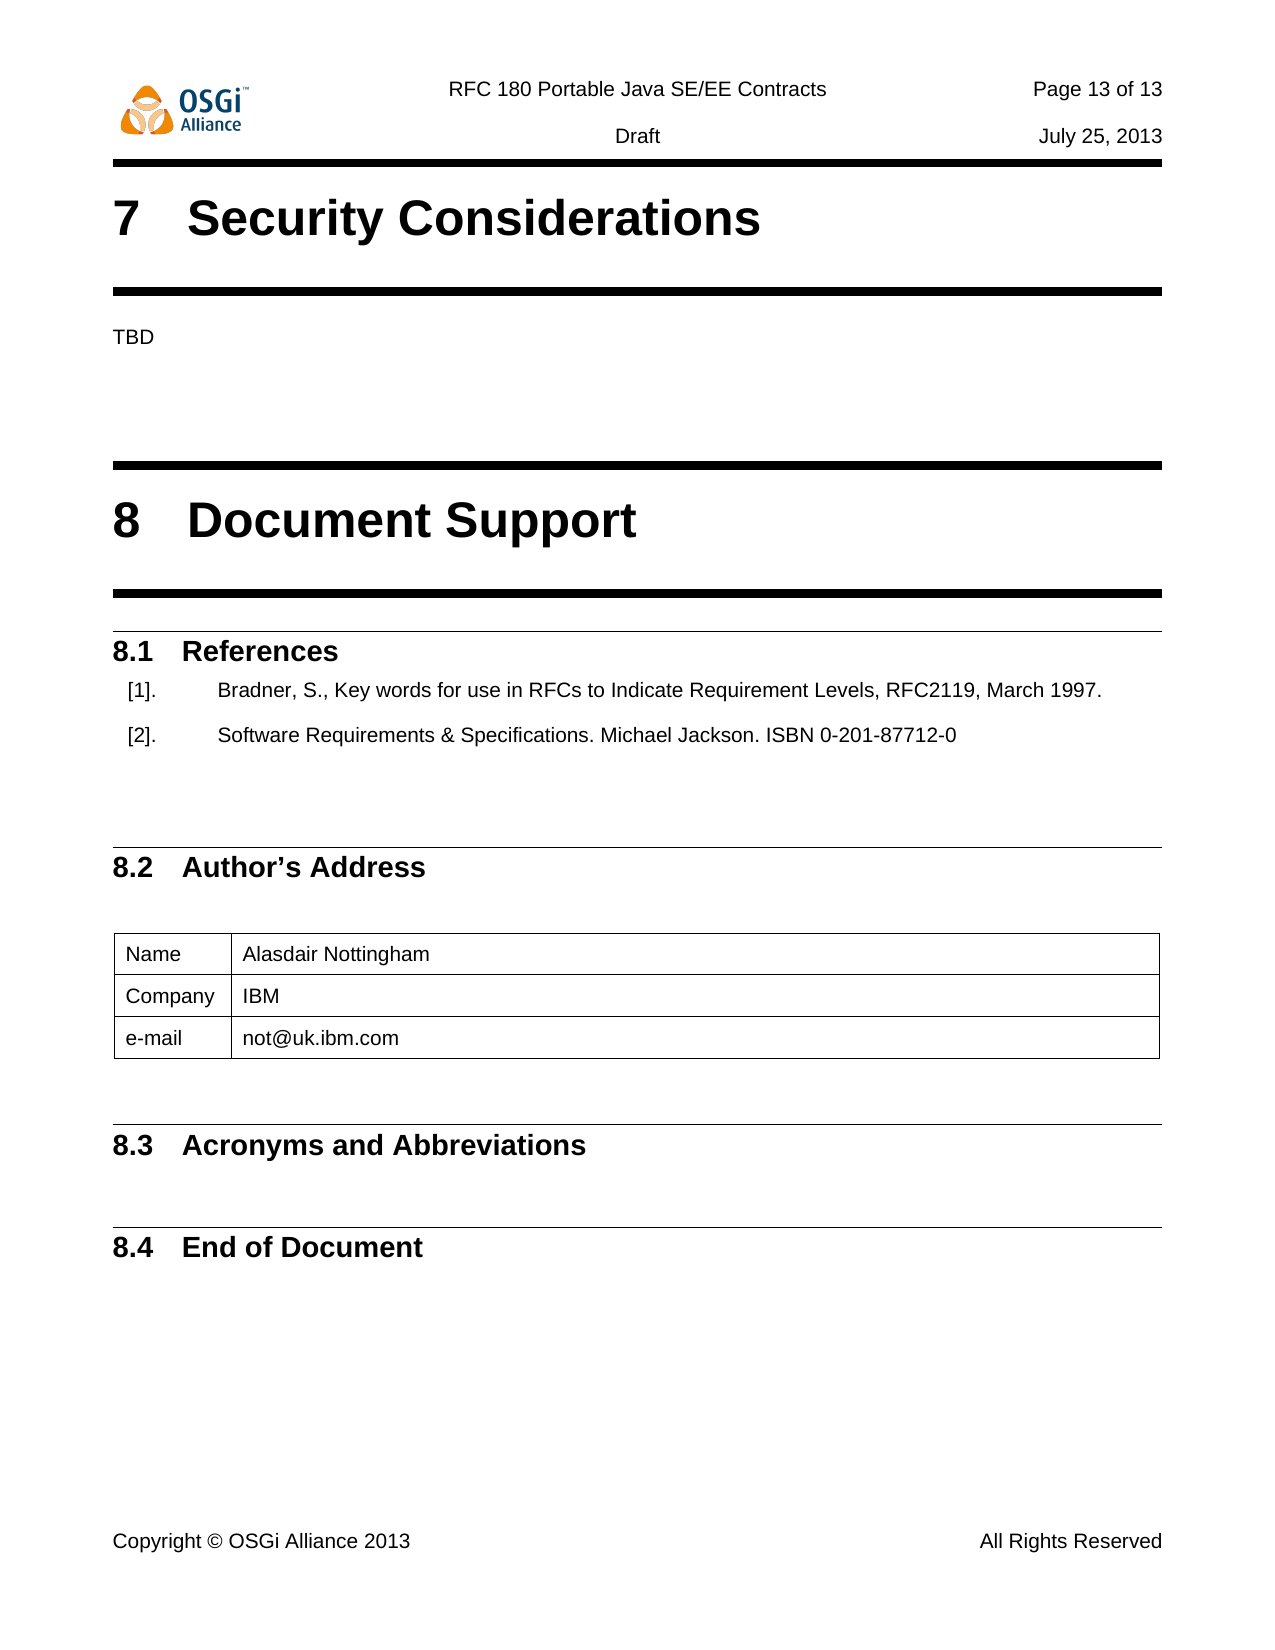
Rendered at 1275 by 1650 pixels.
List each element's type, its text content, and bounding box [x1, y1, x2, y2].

subtitle Acronyms and Abbreviations [112, 1125, 1162, 1161]
subtitle References [112, 632, 1162, 668]
subtitle Document Support [112, 462, 1162, 598]
table_cell Company [115, 975, 231, 1016]
list Bradner, S., Key words for use in RFCs to Indicate Requirement Levels, RFC2119, March 1997. [127, 678, 1162, 702]
list Software Requirements & Specifications. Michael Jackson. ISBN 0-201-87712-0 [127, 723, 1162, 747]
table_header Alasdair Nottingham [232, 934, 1159, 974]
table_header Name [115, 934, 231, 974]
subtitle Security Considerations [112, 160, 1162, 296]
table_cell e-mail [115, 1017, 231, 1058]
table_cell not@uk.ibm.com [232, 1017, 1159, 1058]
table_cell IBM [232, 975, 1159, 1016]
text TBD [112, 325, 1162, 349]
picture [113, 78, 257, 142]
subtitle End of Document [112, 1228, 1162, 1263]
subtitle Author’s Address [112, 848, 1162, 884]
